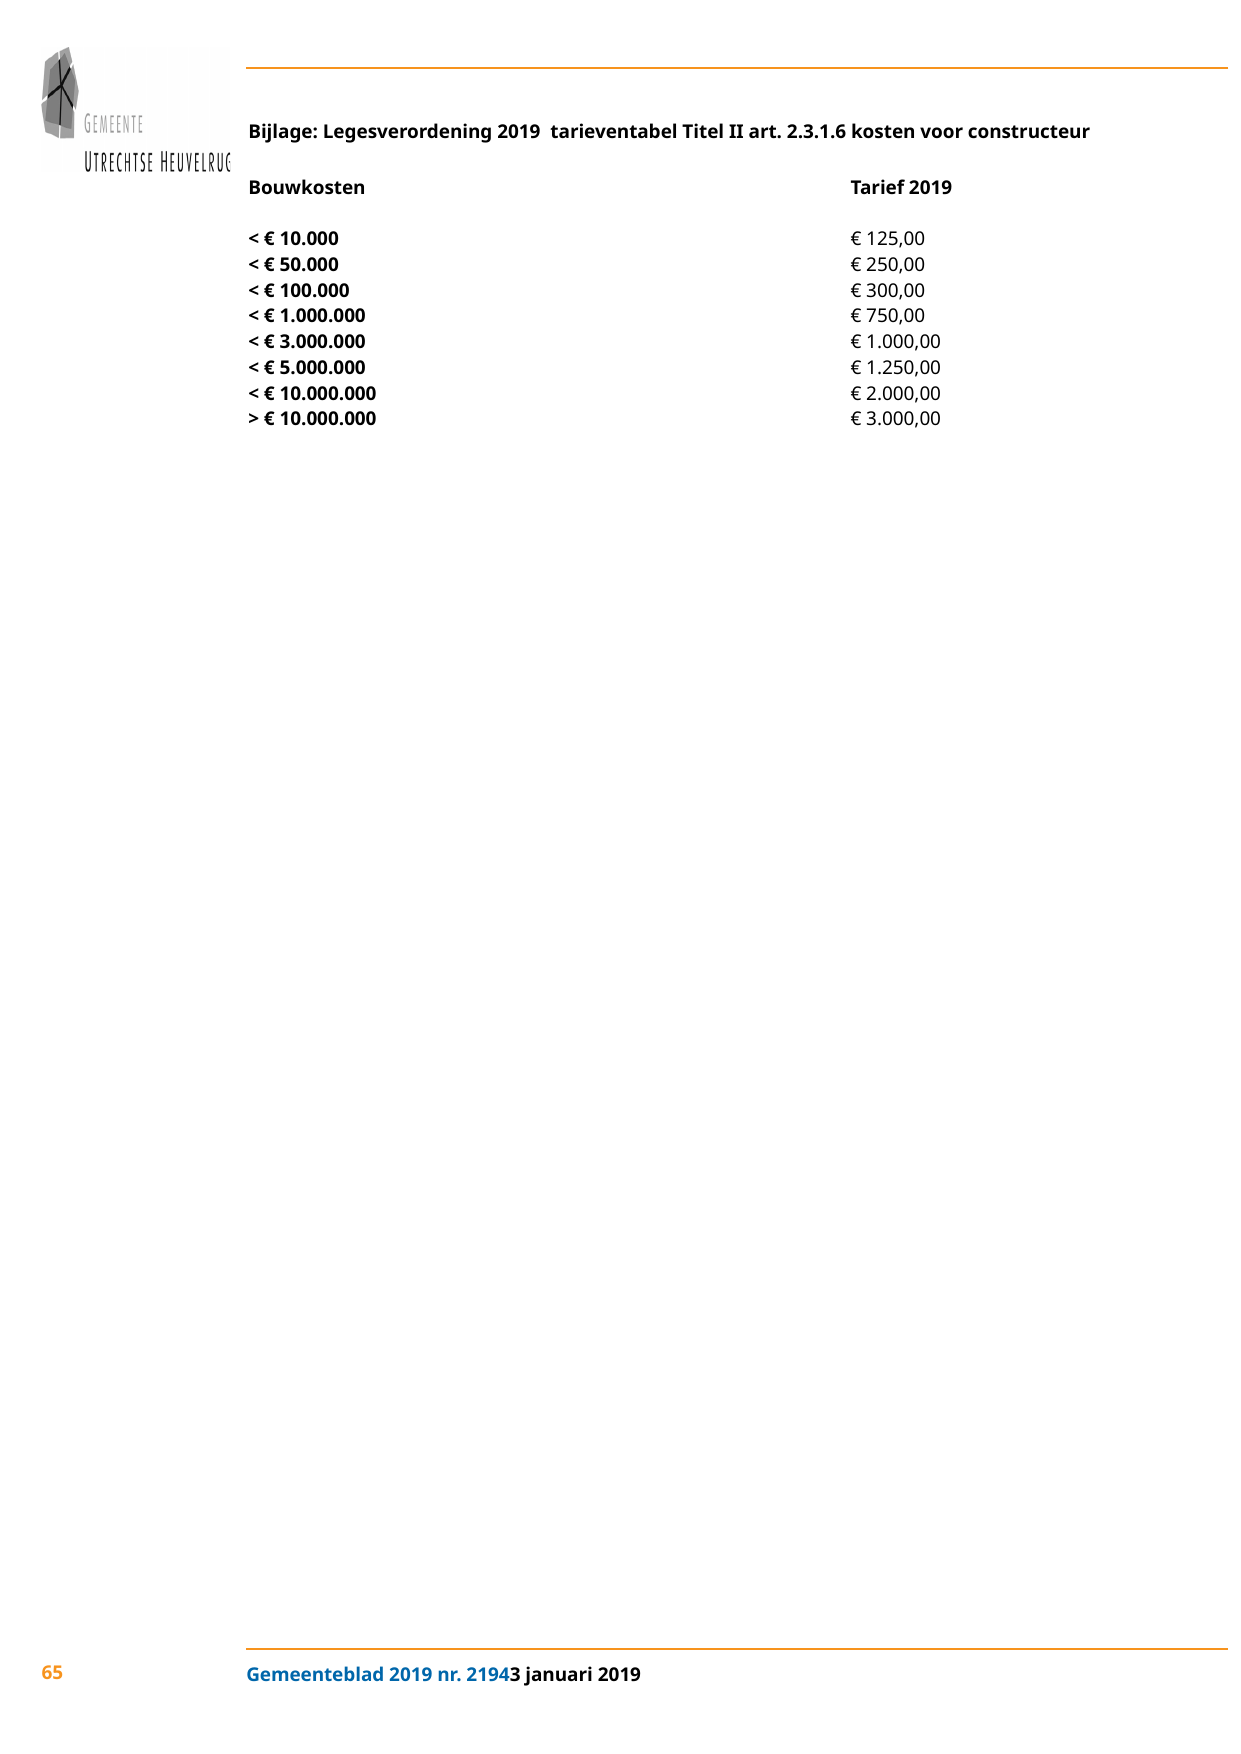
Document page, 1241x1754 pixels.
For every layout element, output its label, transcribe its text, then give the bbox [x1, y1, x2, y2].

table_cell € 125,00 [850, 225, 1152, 251]
table_cell € 750,00 [850, 303, 1152, 328]
table_cell [248, 200, 549, 225]
table_header [549, 174, 850, 199]
table_header Tarief 2019 [850, 174, 1152, 199]
table_cell € 250,00 [850, 251, 1152, 277]
table_cell [549, 251, 850, 277]
table_cell < € 1.000.000 [248, 303, 549, 328]
table_cell [549, 405, 850, 431]
table_cell < € 100.000 [248, 277, 549, 302]
table_cell € 300,00 [850, 277, 1152, 302]
picture [41, 47, 231, 172]
table_cell < € 50.000 [248, 251, 549, 277]
table_cell [549, 380, 850, 405]
table_cell < € 10.000 [248, 225, 549, 251]
table_cell € 2.000,00 [850, 380, 1152, 405]
table_cell [549, 200, 850, 225]
table_cell < € 3.000.000 [248, 328, 549, 354]
table_cell [549, 225, 850, 251]
table_cell < € 5.000.000 [248, 354, 549, 380]
table_cell [549, 303, 850, 328]
table_cell > € 10.000.000 [248, 405, 549, 431]
table_cell [549, 328, 850, 354]
table_cell < € 10.000.000 [248, 380, 549, 405]
table_header Bouwkosten [248, 174, 549, 199]
table_cell [549, 354, 850, 380]
text Bijlage: Legesverordening 2019 tarieventabel Titel II art. 2.3.1.6 kosten voor constructeur [248, 116, 1152, 144]
table_cell [549, 277, 850, 302]
table_cell [850, 200, 1152, 225]
table_cell € 1.250,00 [850, 354, 1152, 380]
table_cell € 3.000,00 [850, 405, 1152, 431]
table_cell € 1.000,00 [850, 328, 1152, 354]
